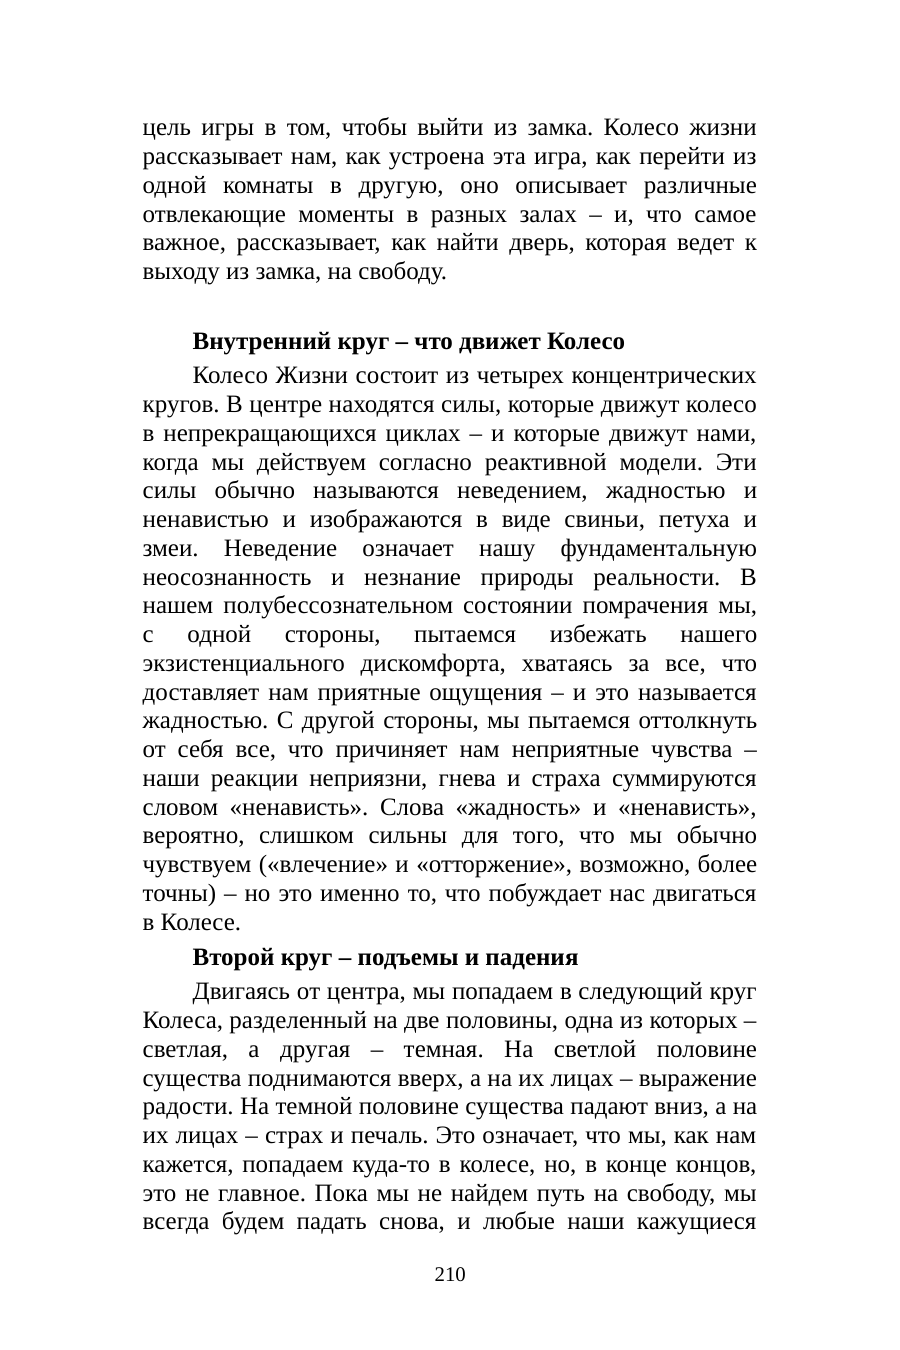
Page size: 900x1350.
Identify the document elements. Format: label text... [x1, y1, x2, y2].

subtitle Внутренний круг – что движет Колесо [142, 326, 757, 354]
text цель игры в том, чтобы выйти из замка. Колесо жизни рассказывает нам, как устроена эта игра, как перейти из одной комнаты в другую, оно описывает различные отвлекающие моменты в разных залах – и, что самое важное, рассказывает, как найти дверь, которая ведет к выходу из замка, на свободу. [142, 112, 757, 285]
text Колесо Жизни состоит из четырех концентрических кругов. В центре находятся силы, которые движут колесо в непрекращающихся циклах – и которые движут нами, когда мы действуем согласно реактивной модели. Эти силы обычно называются неведением, жадностью и ненавистью и изображаются в виде свиньи, петуха и змеи. Неведение означает нашу фундаментальную неосознанность и незнание природы реальности. В нашем полубессознательном состоянии помрачения мы, с одной стороны, пытаемся избежать нашего экзистенциального дискомфорта, хватаясь за все, что доставляет нам приятные ощущения – и это называется жадностью. С другой стороны, мы пытаемся оттолкнуть от себя все, что причиняет нам неприятные чувства – наши реакции неприязни, гнева и страха суммируются словом «ненависть». Слова «жадность» и «ненависть», вероятно, слишком сильны для того, что мы обычно чувствуем («влечение» и «отторжение», возможно, более точны) – но это именно то, что побуждает нас двигаться в Колесе. [142, 361, 757, 936]
subtitle Второй круг – подъемы и падения [142, 942, 757, 970]
text Двигаясь от центра, мы попадаем в следующий круг Колеса, разделенный на две половины, одна из которых – светлая, а другая – темная. На светлой половине существа поднимаются вверх, а на их лицах – выражение радости. На темной половине существа падают вниз, а на их лицах – страх и печаль. Это означает, что мы, как нам кажется, попадаем куда-то в колесе, но, в конце концов, это не главное. Пока мы не найдем путь на свободу, мы всегда будем падать снова, и любые наши кажущиеся [142, 976, 757, 1235]
